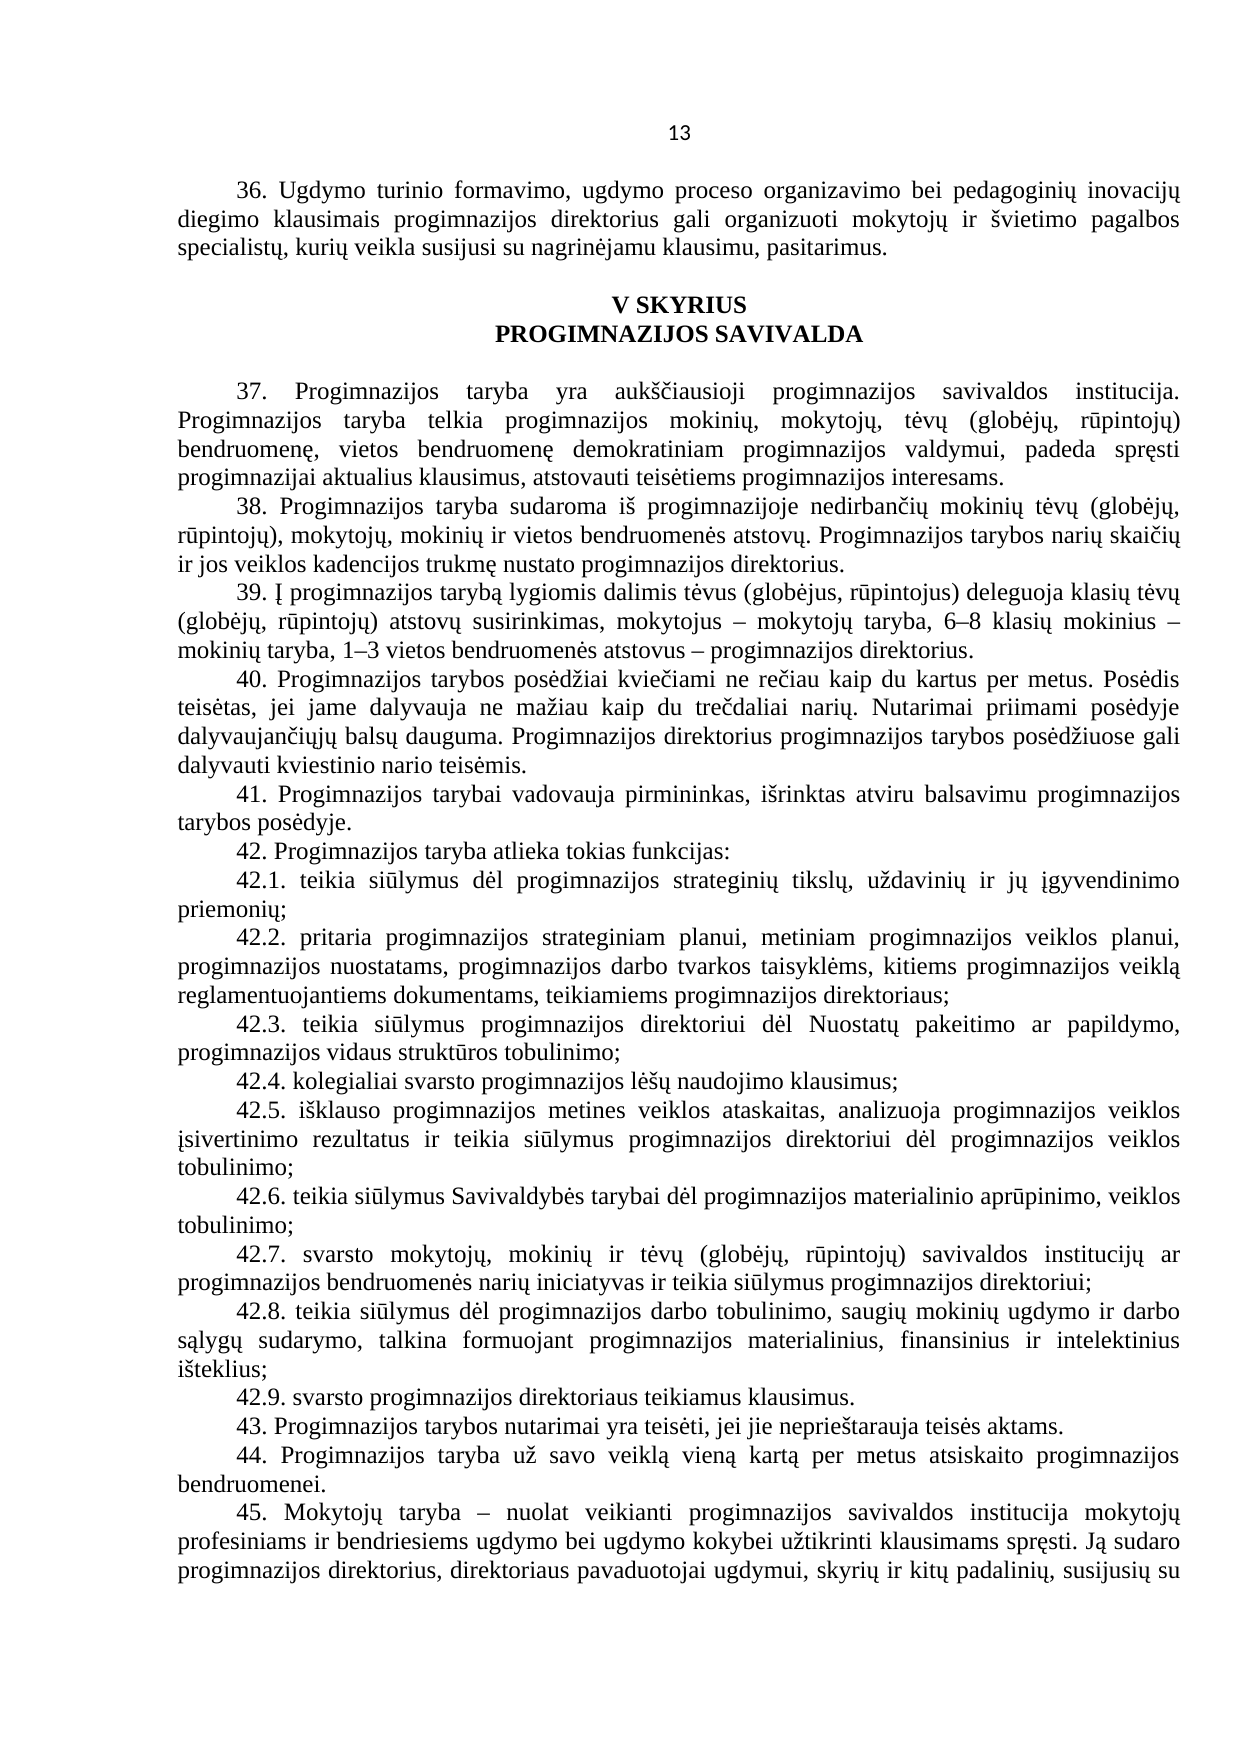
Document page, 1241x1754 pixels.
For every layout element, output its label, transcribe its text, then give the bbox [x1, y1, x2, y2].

text 42.3. teikia siūlymus progimnazijos direktoriui dėl Nuostatų pakeitimo ar papildymo, progimnazijos vidaus struktūros tobulinimo; [177, 1009, 1181, 1066]
text 41. Progimnazijos tarybai vadovauja pirmininkas, išrinktas atviru balsavimu progimnazijos tarybos posėdyje. [177, 779, 1181, 836]
text 44. Progimnazijos taryba už savo veiklą vieną kartą per metus atsiskaito progimnazijos bendruomenei. [177, 1440, 1181, 1497]
text 45. Mokytojų taryba – nuolat veikianti progimnazijos savivaldos institucija mokytojų profesiniams ir bendriesiems ugdymo bei ugdymo kokybei užtikrinti klausimams spręsti. Ją sudaro progimnazijos direktorius, direktoriaus pavaduotojai ugdymui, skyrių ir kitų padalinių, susijusių su [177, 1497, 1181, 1584]
text 42.1. teikia siūlymus dėl progimnazijos strateginių tikslų, uždavinių ir jų įgyvendinimo priemonių; [177, 865, 1181, 922]
text 42.4. kolegialiai svarsto progimnazijos lėšų naudojimo klausimus; [177, 1066, 1181, 1095]
text 42.7. svarsto mokytojų, mokinių ir tėvų (globėjų, rūpintojų) savivaldos institucijų ar progimnazijos bendruomenės narių iniciatyvas ir teikia siūlymus progimnazijos direktoriui; [177, 1239, 1181, 1296]
text V SKYRIUS [177, 290, 1181, 319]
text 37. Progimnazijos taryba yra aukščiausioji progimnazijos savivaldos institucija. Progimnazijos taryba telkia progimnazijos mokinių, mokytojų, tėvų (globėjų, rūpintojų) bendruomenę, vietos bendruomenę demokratiniam progimnazijos valdymui, padeda spręsti progimnazijai aktualius klausimus, atstovauti teisėtiems progimnazijos interesams. [177, 376, 1181, 491]
text 38. Progimnazijos taryba sudaroma iš progimnazijoje nedirbančių mokinių tėvų (globėjų, rūpintojų), mokytojų, mokinių ir vietos bendruomenės atstovų. Progimnazijos tarybos narių skaičių ir jos veiklos kadencijos trukmę nustato progimnazijos direktorius. [177, 491, 1181, 577]
text 40. Progimnazijos tarybos posėdžiai kviečiami ne rečiau kaip du kartus per metus. Posėdis teisėtas, jei jame dalyvauja ne mažiau kaip du trečdaliai narių. Nutarimai priimami posėdyje dalyvaujančiųjų balsų dauguma. Progimnazijos direktorius progimnazijos tarybos posėdžiuose gali dalyvauti kviestinio nario teisėmis. [177, 664, 1181, 779]
text 39. Į progimnazijos tarybą lygiomis dalimis tėvus (globėjus, rūpintojus) deleguoja klasių tėvų (globėjų, rūpintojų) atstovų susirinkimas, mokytojus – mokytojų taryba, 6–8 klasių mokinius – mokinių taryba, 1–3 vietos bendruomenės atstovus – progimnazijos direktorius. [177, 577, 1181, 664]
text 42.5. išklauso progimnazijos metines veiklos ataskaitas, analizuoja progimnazijos veiklos įsivertinimo rezultatus ir teikia siūlymus progimnazijos direktoriui dėl progimnazijos veiklos tobulinimo; [177, 1095, 1181, 1181]
text 36. Ugdymo turinio formavimo, ugdymo proceso organizavimo bei pedagoginių inovacijų diegimo klausimais progimnazijos direktorius gali organizuoti mokytojų ir švietimo pagalbos specialistų, kurių veikla susijusi su nagrinėjamu klausimu, pasitarimus. [177, 175, 1181, 261]
text 42.2. pritaria progimnazijos strateginiam planui, metiniam progimnazijos veiklos planui, progimnazijos nuostatams, progimnazijos darbo tvarkos taisyklėms, kitiems progimnazijos veiklą reglamentuojantiems dokumentams, teikiamiems progimnazijos direktoriaus; [177, 922, 1181, 1009]
text 43. Progimnazijos tarybos nutarimai yra teisėti, jei jie neprieštarauja teisės aktams. [177, 1411, 1181, 1440]
text 42.9. svarsto progimnazijos direktoriaus teikiamus klausimus. [177, 1382, 1181, 1411]
text 42.8. teikia siūlymus dėl progimnazijos darbo tobulinimo, saugių mokinių ugdymo ir darbo sąlygų sudarymo, talkina formuojant progimnazijos materialinius, finansinius ir intelektinius išteklius; [177, 1296, 1181, 1382]
text 42. Progimnazijos taryba atlieka tokias funkcijas: [177, 836, 1181, 865]
text PROGIMNAZIJOS SAVIVALDA [177, 319, 1181, 347]
text 42.6. teikia siūlymus Savivaldybės tarybai dėl progimnazijos materialinio aprūpinimo, veiklos tobulinimo; [177, 1181, 1181, 1239]
